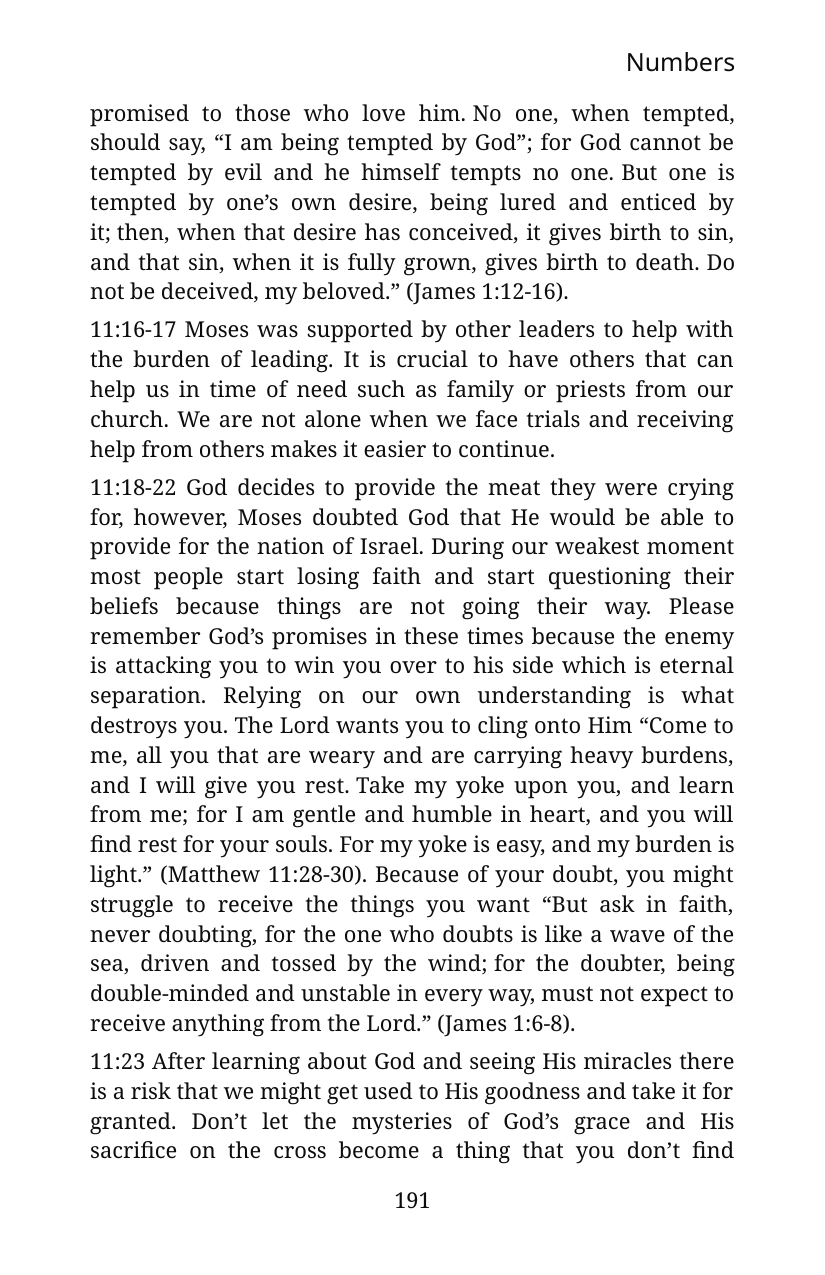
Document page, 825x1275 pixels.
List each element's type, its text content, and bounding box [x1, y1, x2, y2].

text promised to those who love him. No one, when tempted, should say, “I am being tempted by God”; for God cannot be tempted by evil and he himself tempts no one. But one is tempted by one’s own desire, being lured and enticed by it; then, when that desire has conceived, it gives birth to sin, and that sin, when it is fully grown, gives birth to death. Do not be deceived, my beloved.” (James 1:12-16). [90, 97, 735, 306]
text 11:18-22 God decides to provide the meat they were crying for, however, Moses doubted God that He would be able to provide for the nation of Israel. During our weakest moment most people start losing faith and start questioning their beliefs because things are not going their way. Please remember God’s promises in these times because the enemy is attacking you to win you over to his side which is eternal separation. Relying on our own understanding is what destroys you. The Lord wants you to cling onto Him “Come to me, all you that are weary and are carrying heavy burdens, and I will give you rest. Take my yoke upon you, and learn from me; for I am gentle and humble in heart, and you will find rest for your souls. For my yoke is easy, and my burden is light.” (Matthew 11:28-30). Because of your doubt, you might struggle to receive the things you want “But ask in faith, never doubting, for the one who doubts is like a wave of the sea, driven and tossed by the wind; for the doubter, being double-minded and unstable in every way, must not expect to receive anything from the Lord.” (James 1:6-8). [90, 472, 735, 1038]
text 11:23 After learning about God and seeing His miracles there is a risk that we might get used to His goodness and take it for granted. Don’t let the mysteries of God’s grace and His sacrifice on the cross become a thing that you don’t find [90, 1046, 735, 1165]
text 11:16-17 Moses was supported by other leaders to help with the burden of leading. It is crucial to have others that can help us in time of need such as family or priests from our church. We are not alone when we face trials and receiving help from others makes it easier to continue. [90, 314, 735, 463]
